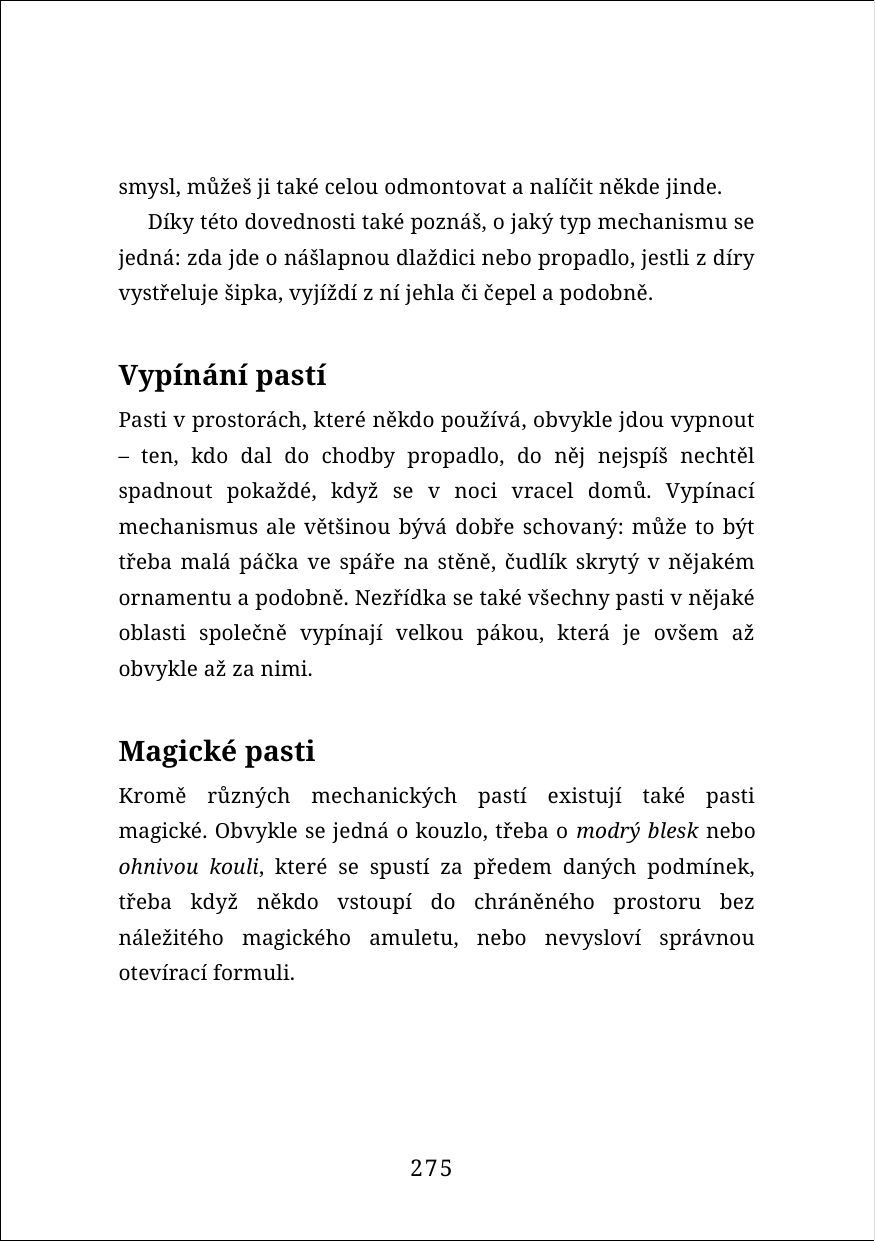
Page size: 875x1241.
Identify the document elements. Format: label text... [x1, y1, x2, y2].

text Kromě různých mechanických pastí existují také pasti magické. Obvykle se jedná o kouzlo, třeba o modrý blesk nebo ohnivou kouli, které se spustí za předem daných podmínek, třeba když někdo vstoupí do chráněného prostoru bez náležitého magického amuletu, nebo nevysloví správnou otevírací formuli. [118, 781, 756, 987]
text Pasti v prostorách, které někdo používá, obvykle jdou vypnout – ten, kdo dal do chodby propadlo, do něj nejspíš nechtěl spadnout pokaždé, když se v noci vracel domů. Vypínací mechanismus ale většinou bývá dobře schovaný: může to být třeba malá páčka ve spáře na stěně, čudlík skrytý v nějakém ornamentu a podobně. Nezřídka se také všechny pasti v nějaké oblasti společně vypínají velkou pákou, která je ovšem až obvykle až za nimi. [118, 405, 756, 682]
subtitle Magické pasti [118, 731, 756, 769]
subtitle Vypínání pastí [118, 355, 756, 393]
text smysl, můžeš ji také celou odmontovat a nalíčit někde jinde. Díky této dovednosti také poznáš, o jaký typ mechanismu se jedná: zda jde o nášlapnou dlaždici nebo propadlo, jestli z díry vystřeluje šipka, vyjíždí z ní jehla či čepel a podobně. [118, 172, 756, 307]
